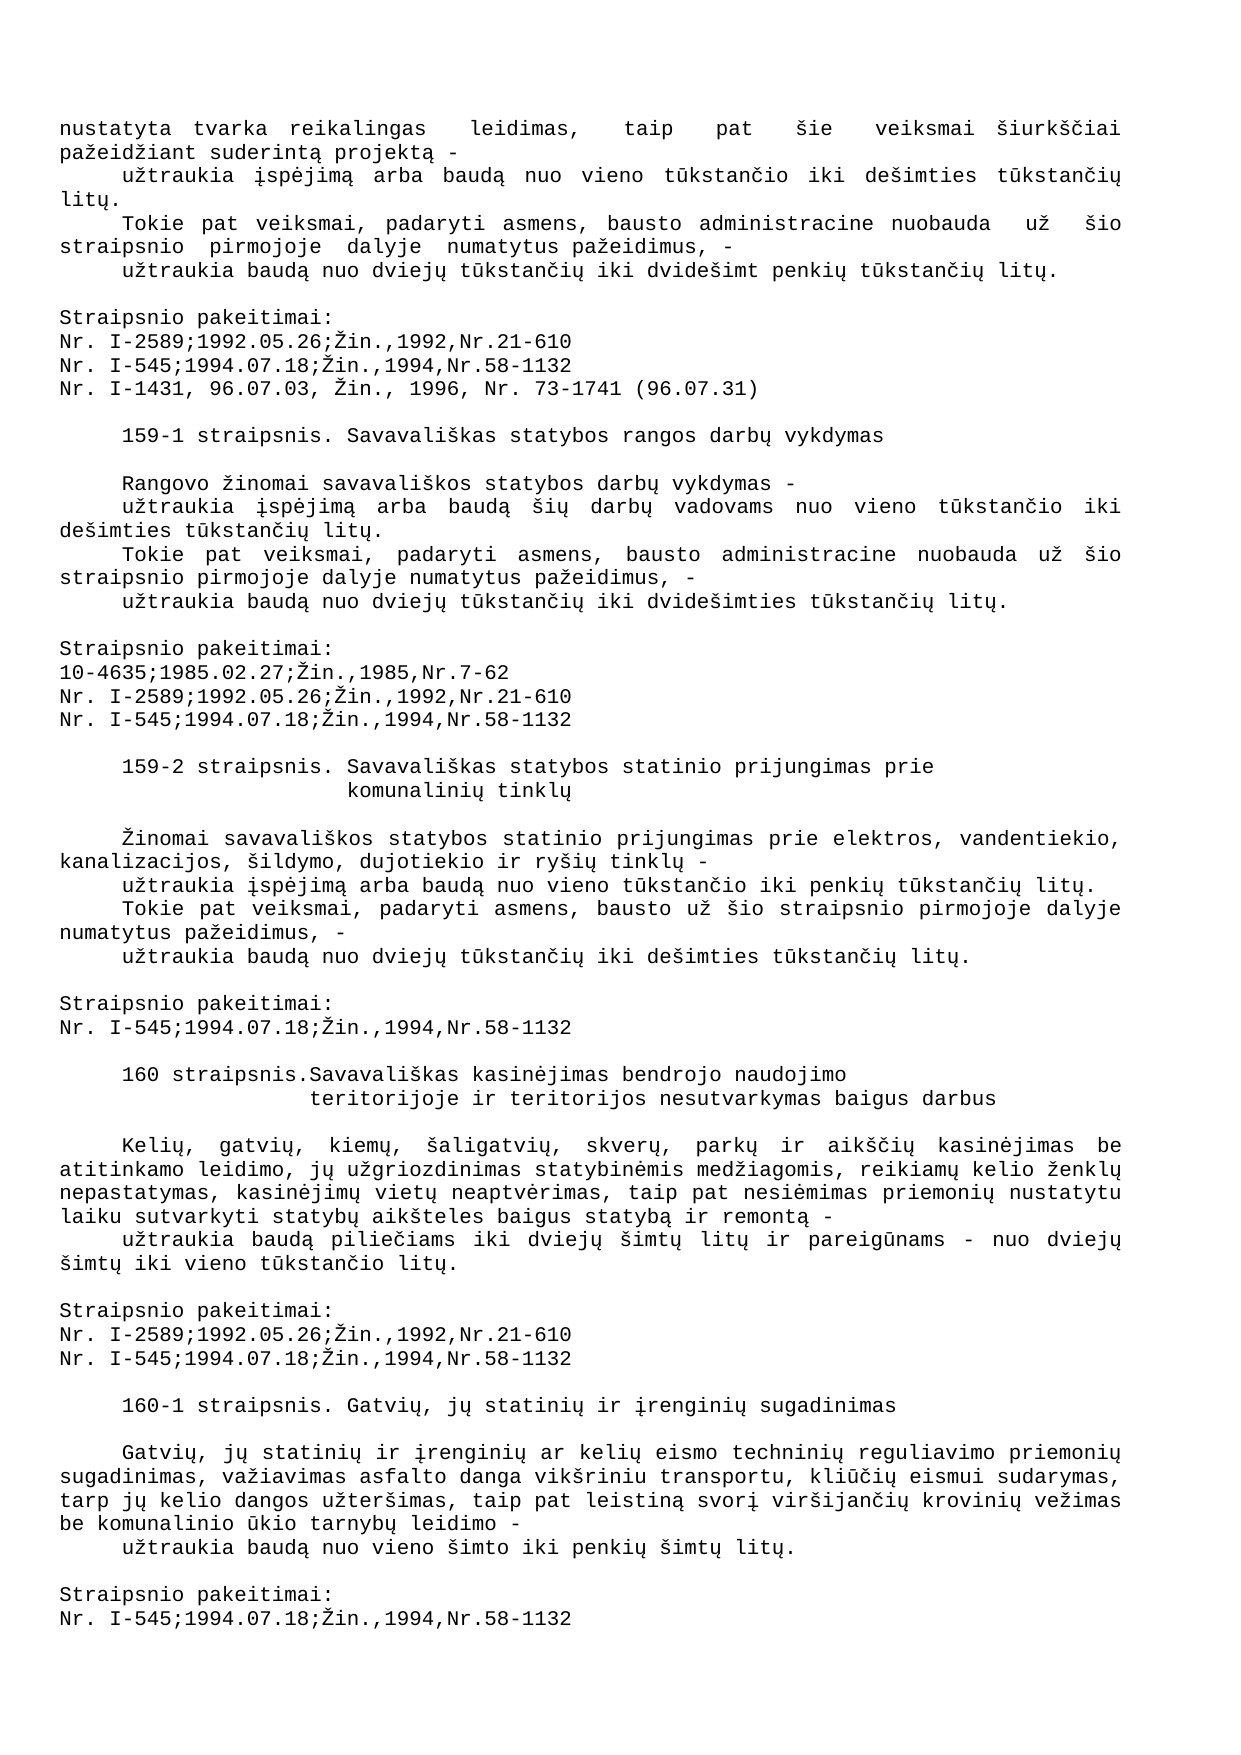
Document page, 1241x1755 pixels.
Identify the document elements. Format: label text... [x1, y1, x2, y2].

text užtraukia baudą nuo dviejų tūkstančių iki dvidešimt penkių tūkstančių litų. [59, 260, 1122, 284]
text Straipsnio pakeitimai: [59, 307, 1122, 331]
text Rangovo žinomai savavališkos statybos darbų vykdymas - [59, 473, 1122, 496]
text užtraukia baudą piliečiams iki dviejų šimtų litų ir pareigūnams - nuo dviejų šimtų iki vieno tūkstančio litų. [59, 1229, 1122, 1277]
text užtraukia įspėjimą arba baudą šių darbų vadovams nuo vieno tūkstančio iki dešimties tūkstančių litų. [59, 496, 1122, 544]
text užtraukia įspėjimą arba baudą nuo vieno tūkstančio iki penkių tūkstančių litų. [59, 875, 1122, 898]
text Kelių, gatvių, kiemų, šaligatvių, skverų, parkų ir aikščių kasinėjimas be atitinkamo leidimo, jų užgriozdinimas statybinėmis medžiagomis, reikiamų kelio ženklų nepastatymas, kasinėjimų vietų neaptvėrimas, taip pat nesiėmimas priemonių nustatytu laiku sutvarkyti statybų aikšteles baigus statybą ir remontą - [59, 1135, 1122, 1229]
text Straipsnio pakeitimai: [59, 1584, 1122, 1608]
text užtraukia įspėjimą arba baudą nuo vieno tūkstančio iki dešimties tūkstančių litų. [59, 165, 1122, 213]
text komunalinių tinklų [59, 780, 1122, 804]
text Straipsnio pakeitimai: [59, 1300, 1122, 1324]
text Nr. I-1431, 96.07.03, Žin., 1996, Nr. 73-1741 (96.07.31) [59, 378, 1122, 402]
text Tokie pat veiksmai, padaryti asmens, bausto administracine nuobauda už šio straipsnio pirmojoje dalyje numatytus pažeidimus, - [59, 544, 1122, 591]
text užtraukia baudą nuo dviejų tūkstančių iki dešimties tūkstančių litų. [59, 946, 1122, 969]
text 159-2 straipsnis. Savavališkas statybos statinio prijungimas prie [59, 757, 1122, 780]
text Nr. I-2589;1992.05.26;Žin.,1992,Nr.21-610 [59, 331, 1122, 354]
text teritorijoje ir teritorijos nesutvarkymas baigus darbus [59, 1088, 1122, 1111]
text Nr. I-545;1994.07.18;Žin.,1994,Nr.58-1132 [59, 354, 1122, 378]
text Tokie pat veiksmai, padaryti asmens, bausto už šio straipsnio pirmojoje dalyje numatytus pažeidimus, - [59, 898, 1122, 946]
text Nr. I-2589;1992.05.26;Žin.,1992,Nr.21-610 [59, 686, 1122, 709]
text 160 straipsnis.Savavališkas kasinėjimas bendrojo naudojimo [59, 1064, 1122, 1088]
text užtraukia baudą nuo dviejų tūkstančių iki dvidešimties tūkstančių litų. [59, 591, 1122, 615]
text Tokie pat veiksmai, padaryti asmens, bausto administracine nuobauda už šio straipsnio pirmojoje dalyje numatytus pažeidimus, - [59, 213, 1122, 260]
text Straipsnio pakeitimai: [59, 638, 1122, 662]
text Nr. I-545;1994.07.18;Žin.,1994,Nr.58-1132 [59, 1608, 1122, 1631]
text 160-1 straipsnis. Gatvių, jų statinių ir įrenginių sugadinimas [59, 1395, 1122, 1419]
text Žinomai savavališkos statybos statinio prijungimas prie elektros, vandentiekio, kanalizacijos, šildymo, dujotiekio ir ryšių tinklų - [59, 827, 1122, 875]
text 159-1 straipsnis. Savavališkas statybos rangos darbų vykdymas [59, 426, 1122, 449]
text nustatyta tvarka reikalingas leidimas, taip pat šie veiksmai šiurkščiai pažeidžiant suderintą projektą - [59, 118, 1122, 165]
text Gatvių, jų statinių ir įrenginių ar kelių eismo techninių reguliavimo priemonių sugadinimas, važiavimas asfalto danga vikšriniu transportu, kliūčių eismui sudarymas, tarp jų kelio dangos užteršimas, taip pat leistiną svorį viršijančių krovinių vežimas be komunalinio ūkio tarnybų leidimo - [59, 1442, 1122, 1537]
text Nr. I-545;1994.07.18;Žin.,1994,Nr.58-1132 [59, 709, 1122, 733]
text Nr. I-545;1994.07.18;Žin.,1994,Nr.58-1132 [59, 1348, 1122, 1371]
text 10-4635;1985.02.27;Žin.,1985,Nr.7-62 [59, 662, 1122, 686]
text Nr. I-545;1994.07.18;Žin.,1994,Nr.58-1132 [59, 1017, 1122, 1040]
text Straipsnio pakeitimai: [59, 993, 1122, 1017]
text užtraukia baudą nuo vieno šimto iki penkių šimtų litų. [59, 1537, 1122, 1561]
text Nr. I-2589;1992.05.26;Žin.,1992,Nr.21-610 [59, 1324, 1122, 1348]
